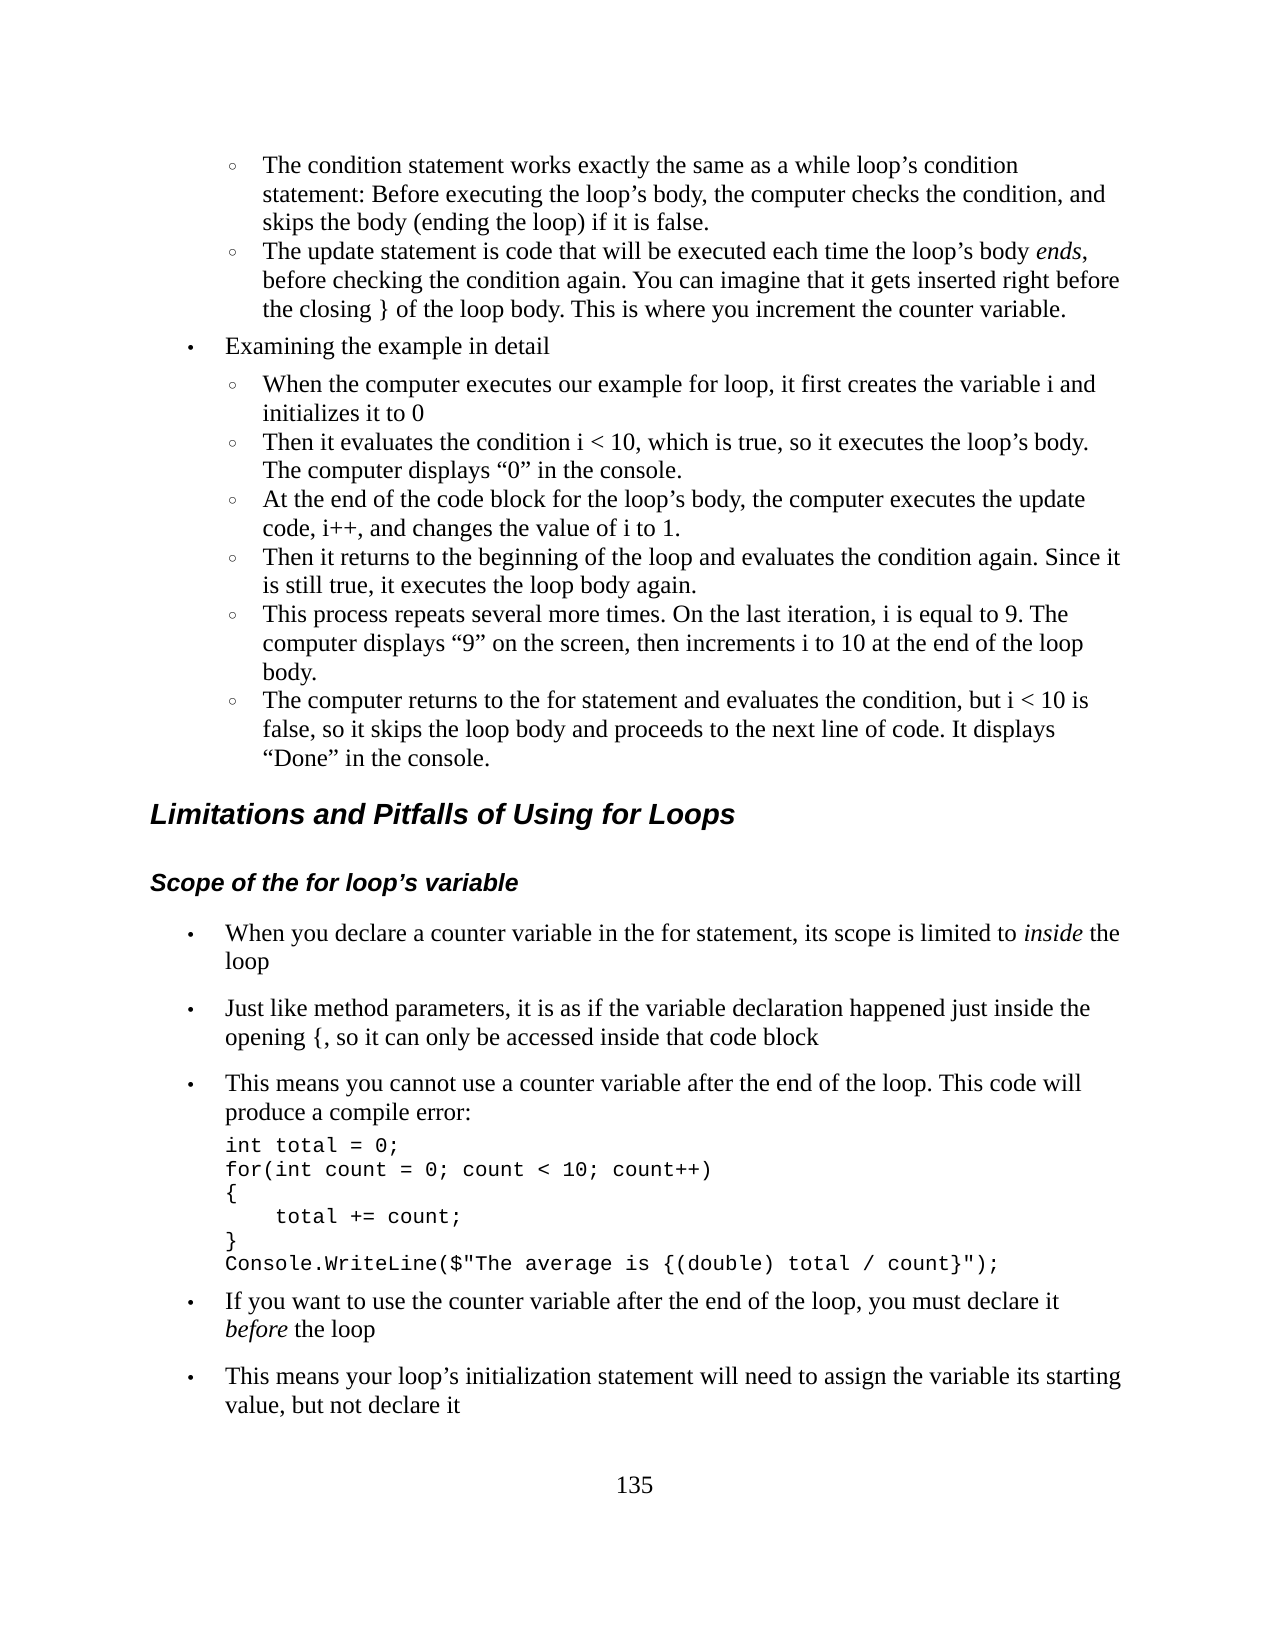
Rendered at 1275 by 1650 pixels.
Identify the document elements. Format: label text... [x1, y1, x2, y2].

list { [187, 1182, 1125, 1206]
list This process repeats several more times. On the last iteration, i is equal to 9. The computer displays “9” on the screen, then increments i to 10 at the end of the loop body. [225, 599, 1125, 685]
list This means you cannot use a counter variable after the end of the loop. This code will produce a compile error: [187, 1068, 1125, 1126]
list Console.WriteLine($"The average is {(double) total / count}"); [187, 1253, 1125, 1277]
list The condition statement works exactly the same as a while loop’s condition statement: Before executing the loop’s body, the computer checks the condition, and skips the body (ending the loop) if it is false. [225, 150, 1125, 236]
list Then it evaluates the condition i < 10, which is true, so it executes the loop’s body. The computer displays “0” in the console. [225, 427, 1125, 484]
list Just like method parameters, it is as if the variable declaration happened just inside the opening {, so it can only be accessed inside that code block [187, 993, 1125, 1051]
list When the computer executes our example for loop, it first creates the variable i and initializes it to 0 [225, 369, 1125, 427]
subtitle Limitations and Pitfalls of Using for Loops [150, 797, 1125, 830]
list Then it returns to the beginning of the loop and evaluates the condition again. Since it is still true, it executes the loop body again. [225, 542, 1125, 599]
list When you declare a counter variable in the for statement, its scope is limited to inside the loop [187, 918, 1125, 975]
subtitle Scope of the for loop’s variable [150, 868, 1125, 896]
list This means your loop’s initialization statement will need to assign the variable its starting value, but not declare it [187, 1361, 1125, 1419]
list } [187, 1229, 1125, 1253]
list The update statement is code that will be executed each time the loop’s body ends, before checking the condition again. You can imagine that it gets inserted right before the closing } of the loop body. This is where you increment the counter variable. [225, 236, 1125, 322]
list At the end of the code block for the loop’s body, the computer executes the update code, i++, and changes the value of i to 1. [225, 484, 1125, 542]
list Examining the example in detail [187, 331, 1125, 360]
list The computer returns to the for statement and evaluates the condition, but i < 10 is false, so it skips the loop body and proceeds to the next line of code. It displays “Done” in the console. [225, 685, 1125, 772]
list for(int count = 0; count < 10; count++) [187, 1159, 1125, 1182]
list total += count; [187, 1206, 1125, 1229]
list If you want to use the counter variable after the end of the loop, you must declare it before the loop [187, 1286, 1125, 1343]
list int total = 0; [187, 1135, 1125, 1159]
